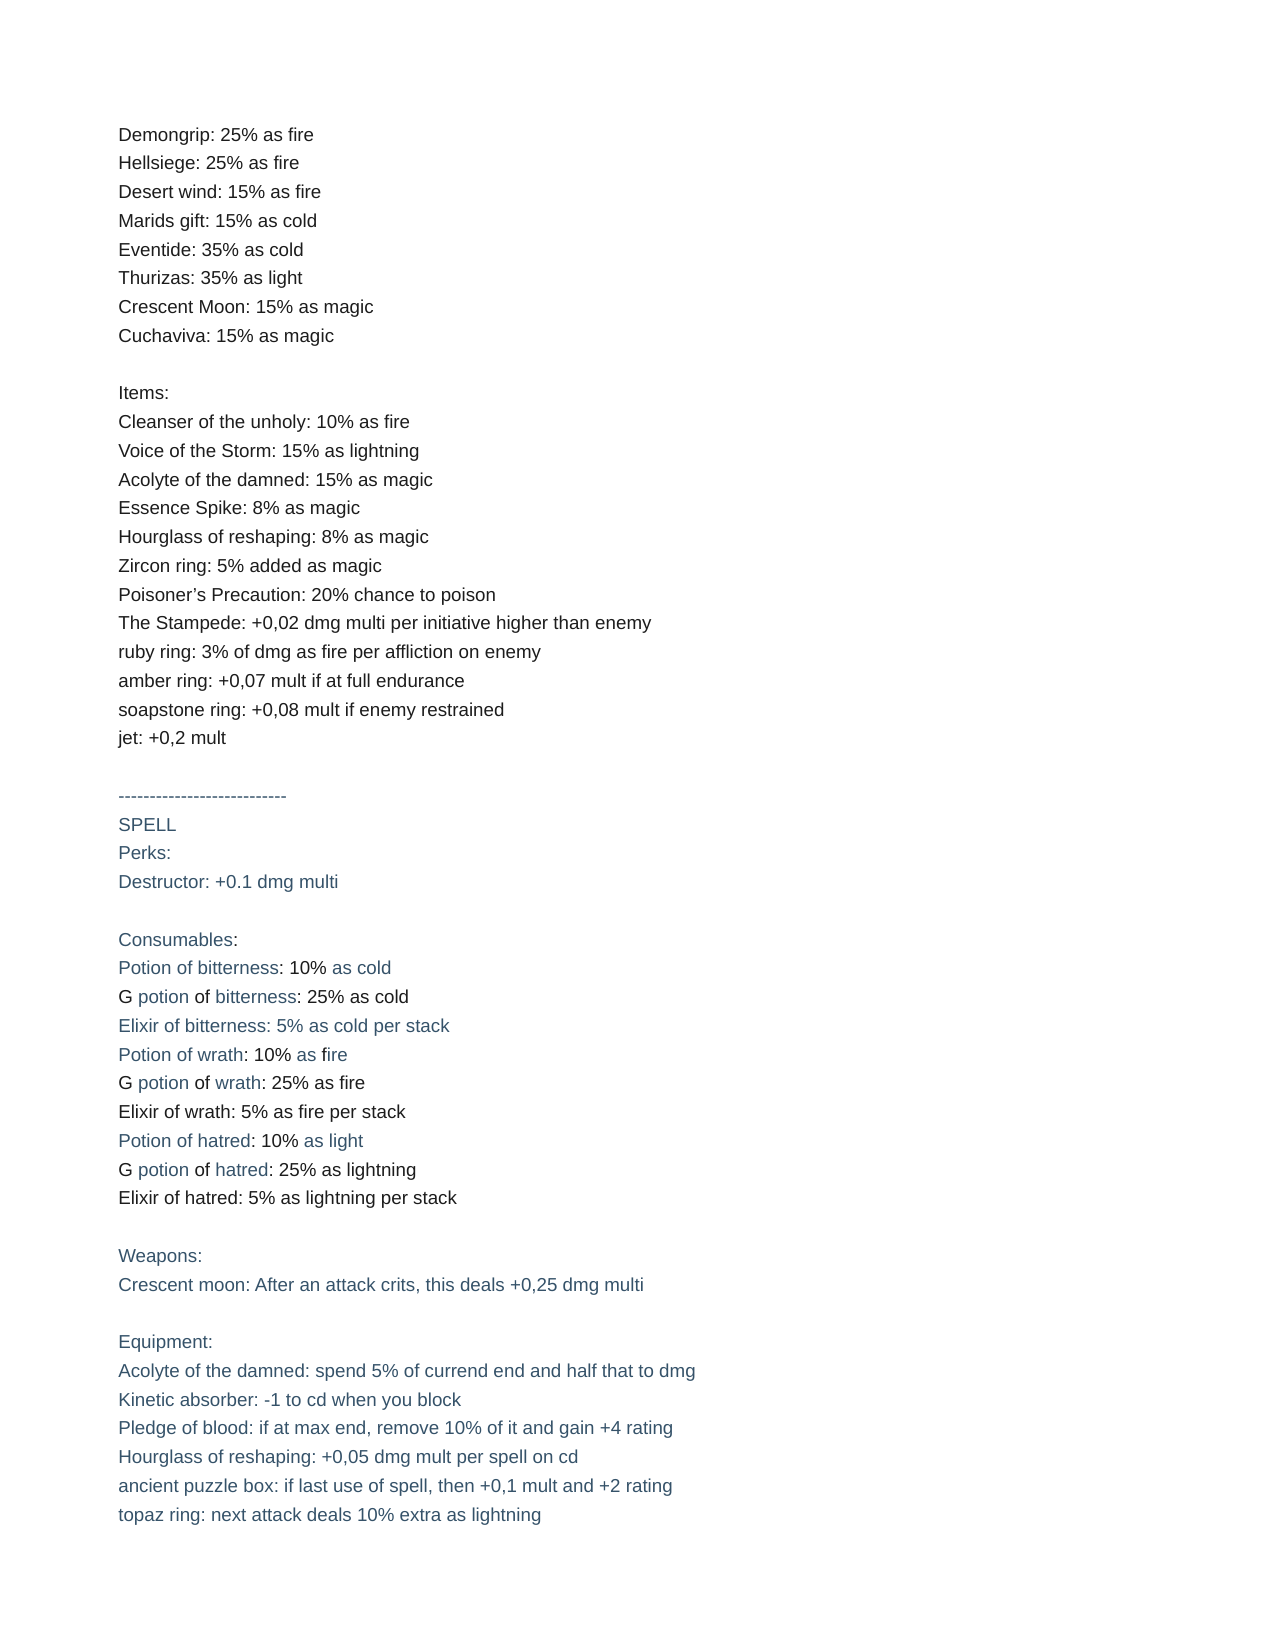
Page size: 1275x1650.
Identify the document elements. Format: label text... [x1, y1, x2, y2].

text G potion of hatred: 25% as lightning [118, 1153, 1157, 1182]
text Hourglass of reshaping: 8% as magic [118, 521, 1157, 549]
text G potion of wrath: 25% as fire [118, 1067, 1157, 1096]
text topaz ring: next attack deals 10% extra as lightning [118, 1498, 1157, 1527]
text ancient puzzle box: if last use of spell, then +0,1 mult and +2 rating [118, 1469, 1157, 1498]
text Marids gift: 15% as cold [118, 204, 1157, 233]
text Eventide: 35% as cold [118, 233, 1157, 262]
text Potion of wrath: 10% as fire [118, 1038, 1157, 1067]
text ruby ring: 3% of dmg as fire per affliction on enemy [118, 636, 1157, 664]
text soapstone ring: +0,08 mult if enemy restrained [118, 693, 1157, 722]
text Thurizas: 35% as light [118, 262, 1157, 291]
text jet: +0,2 mult [118, 722, 1157, 751]
text The Stampede: +0,02 dmg multi per initiative higher than enemy [118, 607, 1157, 636]
text Consumables: [118, 923, 1157, 952]
text Pledge of blood: if at max end, remove 10% of it and gain +4 rating [118, 1412, 1157, 1441]
text --------------------------- SPELL Perks: Destructor: +0.1 dmg multi [118, 751, 1157, 894]
text Cleanser of the unholy: 10% as fire [118, 406, 1157, 434]
text Desert wind: 15% as fire [118, 176, 1157, 204]
text Essence Spike: 8% as magic [118, 492, 1157, 521]
text amber ring: +0,07 mult if at full endurance [118, 664, 1157, 693]
text Equipment: [118, 1326, 1157, 1354]
text Crescent moon: After an attack crits, this deals +0,25 dmg multi [118, 1268, 1157, 1297]
text Hellsiege: 25% as fire [118, 147, 1157, 176]
text Voice of the Storm: 15% as lightning [118, 434, 1157, 463]
text Zircon ring: 5% added as magic Poisoner’s Precaution: 20% chance to poison [118, 549, 1157, 607]
text Demongrip: 25% as fire [118, 118, 1157, 147]
text Weapons: [118, 1239, 1157, 1268]
text Elixir of wrath: 5% as fire per stack [118, 1096, 1157, 1124]
text Elixir of bitterness: 5% as cold per stack [118, 1009, 1157, 1038]
text Cuchaviva: 15% as magic [118, 319, 1157, 348]
text Items: [118, 377, 1157, 406]
text Crescent Moon: 15% as magic [118, 291, 1157, 319]
text Potion of bitterness: 10% as cold [118, 952, 1157, 981]
text Acolyte of the damned: 15% as magic [118, 463, 1157, 492]
text Kinetic absorber: -1 to cd when you block [118, 1383, 1157, 1412]
text Hourglass of reshaping: +0,05 dmg mult per spell on cd [118, 1441, 1157, 1469]
text Elixir of hatred: 5% as lightning per stack [118, 1182, 1157, 1211]
text G potion of bitterness: 25% as cold [118, 981, 1157, 1009]
text Potion of hatred: 10% as light [118, 1124, 1157, 1153]
text Acolyte of the damned: spend 5% of currend end and half that to dmg [118, 1354, 1157, 1383]
